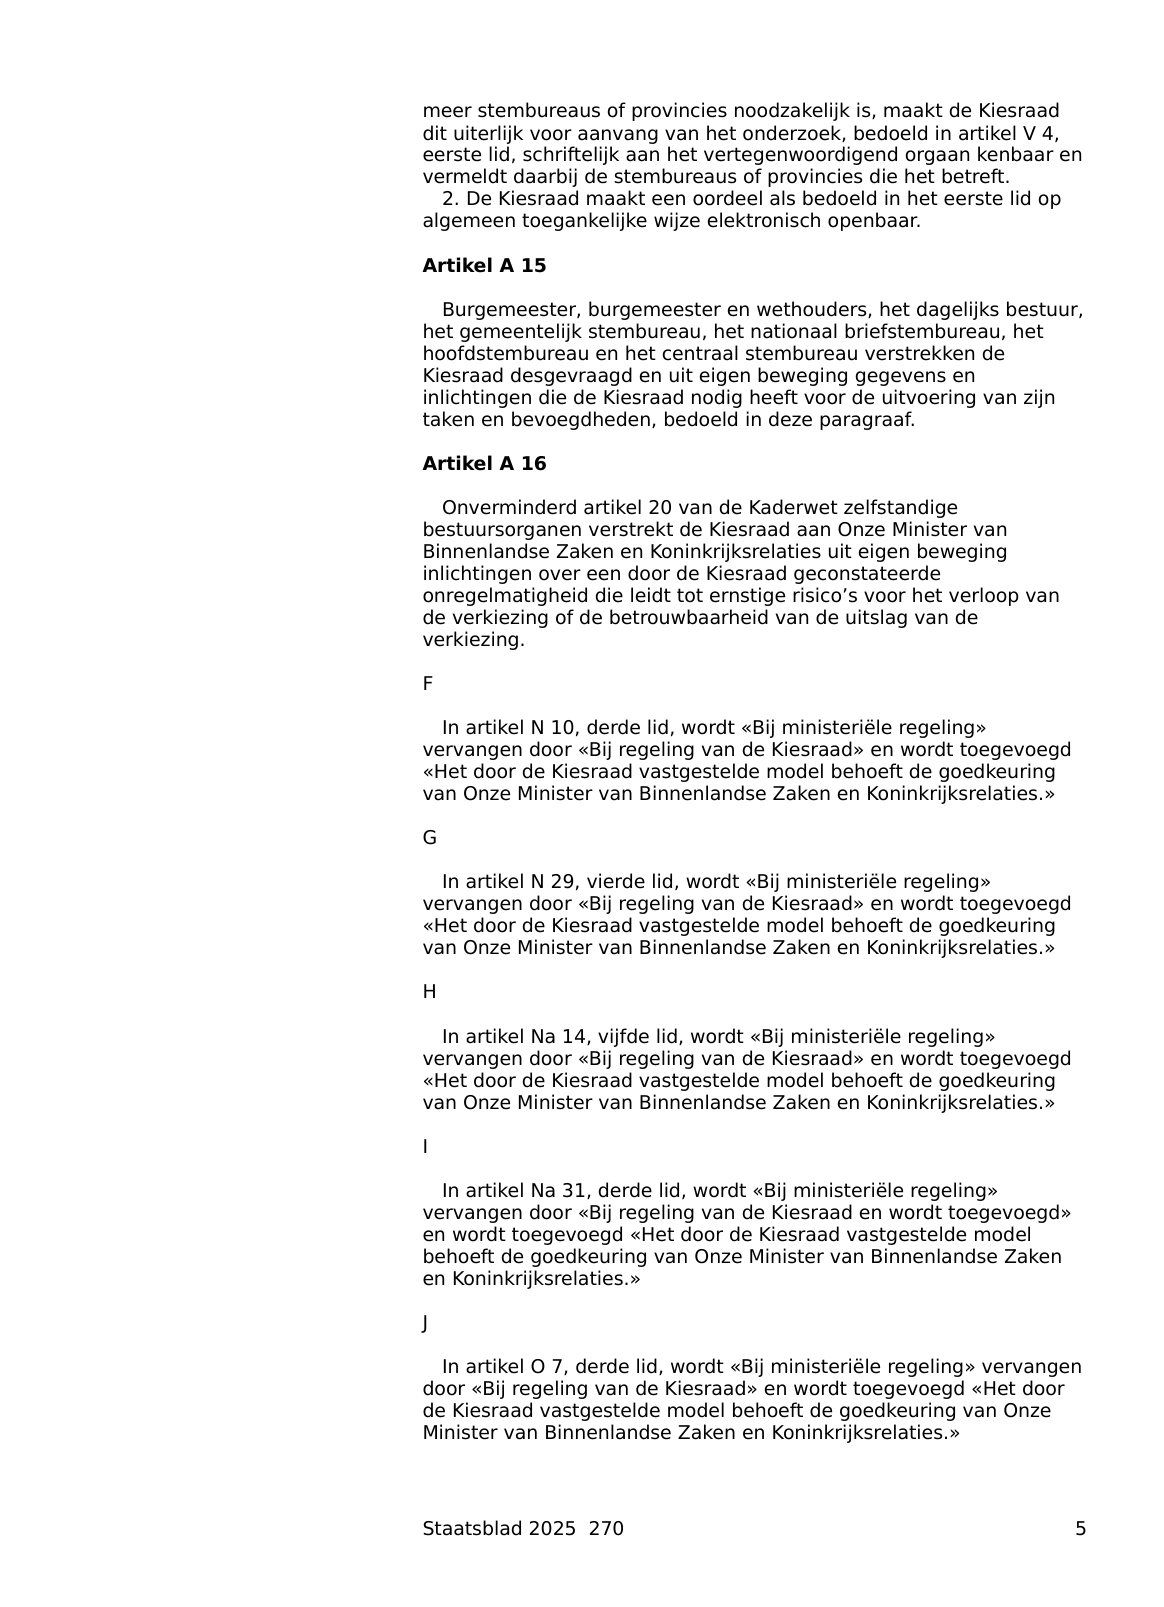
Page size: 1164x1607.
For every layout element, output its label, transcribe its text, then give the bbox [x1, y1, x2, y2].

subtitle Artikel A 16 [422, 453, 1087, 475]
text In artikel N 10, derde lid, wordt «Bij ministeriële regeling» vervangen door «Bij regeling van de Kiesraad» en wordt toegevoegd «Het door de Kiesraad vastgestelde model behoeft de goedkeuring van Onze Minister van Binnenlandse Zaken en Koninkrijksrelaties.» [422, 717, 1087, 805]
text Onverminderd artikel 20 van de Kaderwet zelfstandige bestuursorganen verstrekt de Kiesraad aan Onze Minister van Binnenlandse Zaken en Koninkrijksrelaties uit eigen beweging inlichtingen over een door de Kiesraad geconstateerde onregelmatigheid die leidt tot ernstige risico’s voor het verloop van de verkiezing of de betrouwbaarheid van de uitslag van de verkiezing. [422, 497, 1087, 651]
text 2. De Kiesraad maakt een oordeel als bedoeld in het eerste lid op algemeen toegankelijke wijze elektronisch openbaar. [422, 188, 1087, 232]
text H [422, 981, 1087, 1003]
text In artikel Na 14, vijfde lid, wordt «Bij ministeriële regeling» vervangen door «Bij regeling van de Kiesraad» en wordt toegevoegd «Het door de Kiesraad vastgestelde model behoeft de goedkeuring van Onze Minister van Binnenlandse Zaken en Koninkrijksrelaties.» [422, 1026, 1087, 1113]
text Burgemeester, burgemeester en wethouders, het dagelijks bestuur, het gemeentelijk stembureau, het nationaal briefstembureau, het hoofdstembureau en het centraal stembureau verstrekken de Kiesraad desgevraagd en uit eigen beweging gegevens en inlichtingen die de Kiesraad nodig heeft voor de uitvoering van zijn taken en bevoegdheden, bedoeld in deze paragraaf. [422, 299, 1087, 431]
text F [422, 673, 1087, 695]
text In artikel O 7, derde lid, wordt «Bij ministeriële regeling» vervangen door «Bij regeling van de Kiesraad» en wordt toegevoegd «Het door de Kiesraad vastgestelde model behoeft de goedkeuring van Onze Minister van Binnenlandse Zaken en Koninkrijksrelaties.» [422, 1356, 1087, 1444]
text meer stembureaus of provincies noodzakelijk is, maakt de Kiesraad dit uiterlijk voor aanvang van het onderzoek, bedoeld in artikel V 4, eerste lid, schriftelijk aan het vertegenwoordigend orgaan kenbaar en vermeldt daarbij de stembureaus of provincies die het betreft. [422, 100, 1087, 188]
text G [422, 827, 1087, 849]
text I [422, 1136, 1087, 1158]
text J [422, 1312, 1087, 1334]
subtitle Artikel A 15 [422, 254, 1087, 276]
text In artikel Na 31, derde lid, wordt «Bij ministeriële regeling» vervangen door «Bij regeling van de Kiesraad en wordt toegevoegd» en wordt toegevoegd «Het door de Kiesraad vastgestelde model behoeft de goedkeuring van Onze Minister van Binnenlandse Zaken en Koninkrijksrelaties.» [422, 1180, 1087, 1290]
text In artikel N 29, vierde lid, wordt «Bij ministeriële regeling» vervangen door «Bij regeling van de Kiesraad» en wordt toegevoegd «Het door de Kiesraad vastgestelde model behoeft de goedkeuring van Onze Minister van Binnenlandse Zaken en Koninkrijksrelaties.» [422, 871, 1087, 959]
